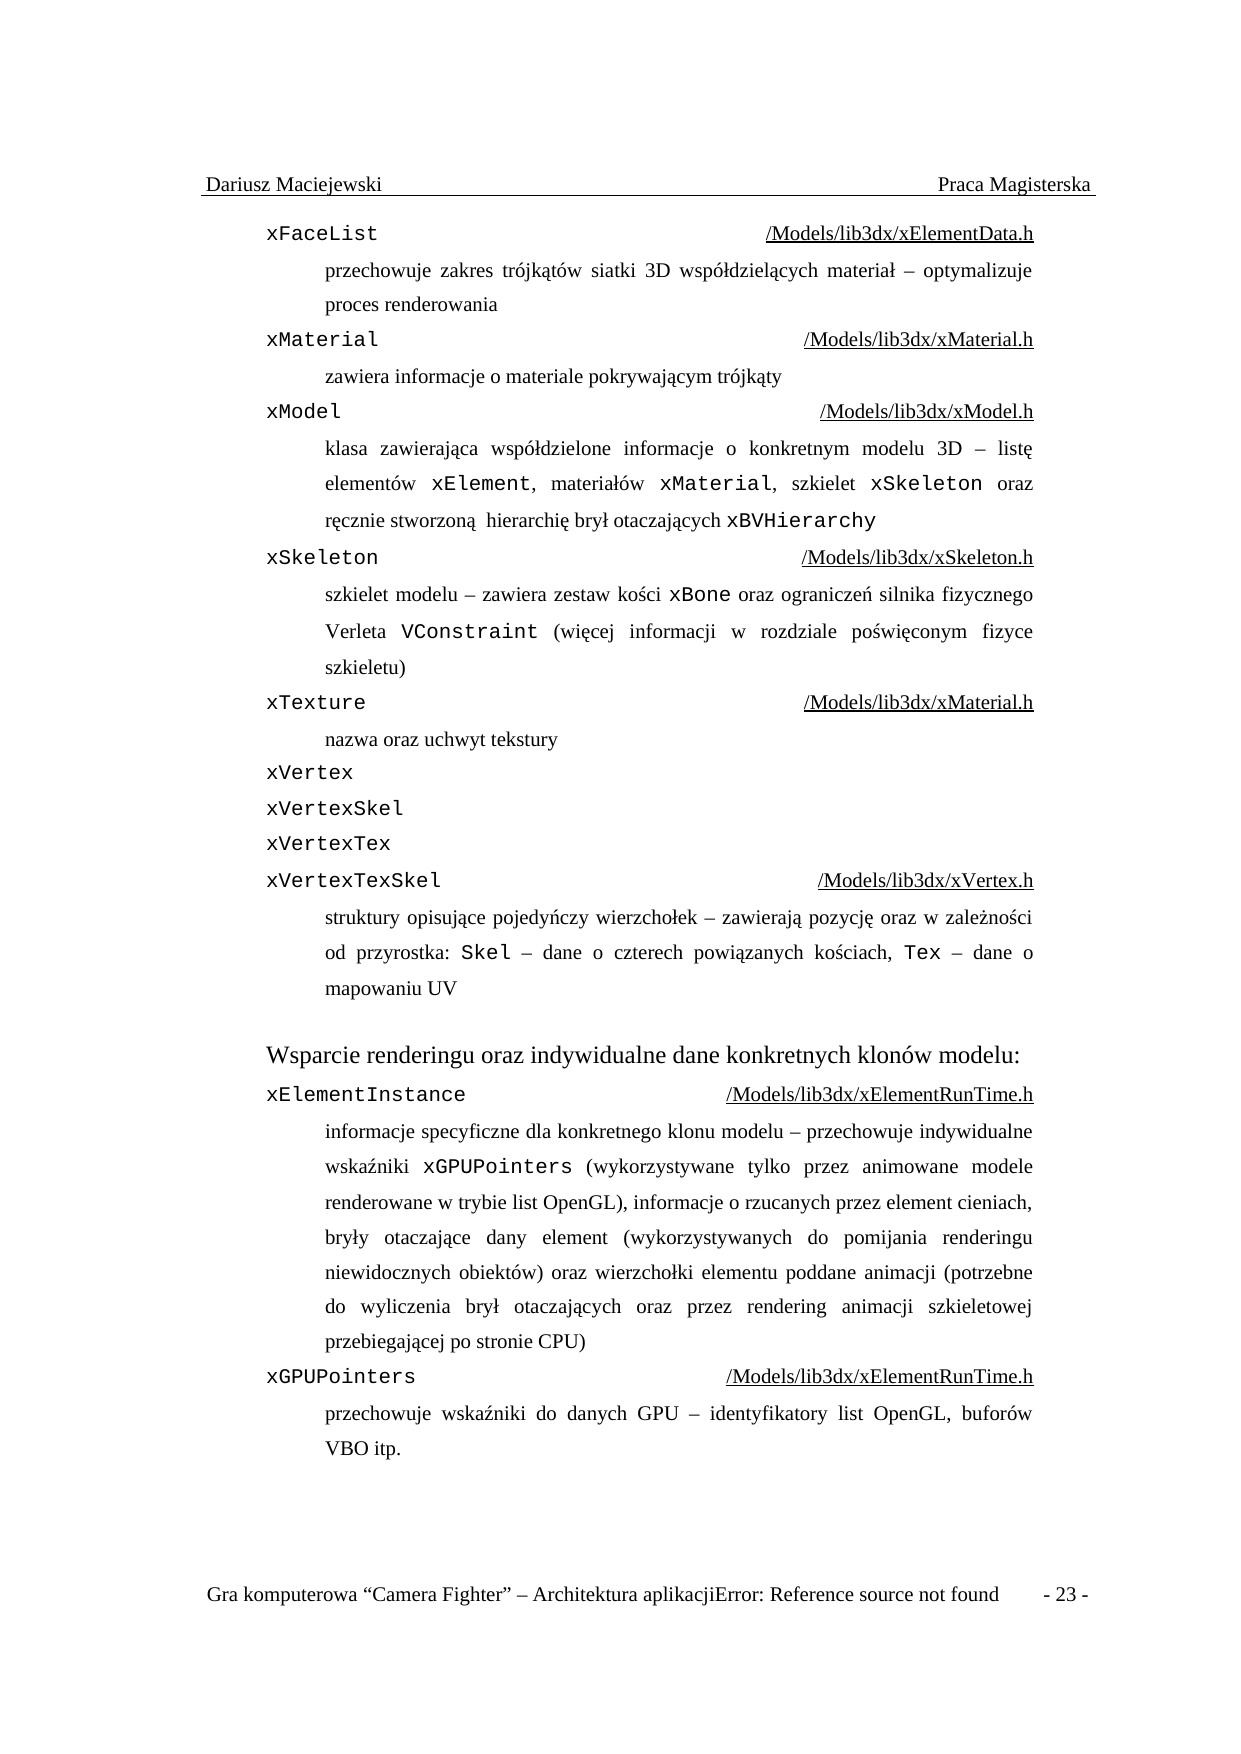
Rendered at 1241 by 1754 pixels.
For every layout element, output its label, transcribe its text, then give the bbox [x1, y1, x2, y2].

text xMaterial /Models/lib3dx/xMaterial.h [266, 328, 1033, 353]
text zawiera informacje o materiale pokrywającym trójkąty [325, 365, 1033, 388]
text Wsparcie renderingu oraz indywidualne dane konkretnych klonów modelu: [207, 1041, 1092, 1069]
text szkielet modelu – zawiera zestaw kości xBone oraz ograniczeń silnika fizycznego Verleta VConstraint (więcej informacji w rozdziale poświęconym fizyce szkieletu) [325, 583, 1033, 679]
text xVertexSkel [266, 798, 1033, 821]
text xTexture /Models/lib3dx/xMaterial.h [266, 691, 1033, 715]
text struktury opisujące pojedyńczy wierzchołek – zawierają pozycję oraz w zależności od przyrostka: Skel – dane o czterech powiązanych kościach, Tex – dane o mapowaniu UV [325, 906, 1033, 1000]
text przechowuje wskaźniki do danych GPU – identyfikatory list OpenGL, buforów VBO itp. [325, 1402, 1033, 1460]
text informacje specyficzne dla konkretnego klonu modelu – przechowuje indywidualne wskaźniki xGPUPointers (wykorzystywane tylko przez animowane modele renderowane w trybie list OpenGL), informacje o rzucanych przez element cieniach, bryły otaczające dany element (wykorzystywanych do pomijania renderingu niewidocznych obiektów) oraz wierzchołki elementu poddane animacji (potrzebne do wyliczenia brył otaczających oraz przez rendering animacji szkieletowej przebiegającej po stronie CPU) [325, 1120, 1033, 1353]
text xVertex [266, 762, 1033, 786]
text xGPUPointers /Models/lib3dx/xElementRunTime.h [266, 1365, 1033, 1389]
text xModel /Models/lib3dx/xModel.h [266, 400, 1033, 425]
text przechowuje zakres trójkątów siatki 3D współdzielących materiał – optymalizuje proces renderowania [325, 259, 1033, 316]
text xFaceList /Models/lib3dx/xElementData.h [266, 221, 1033, 246]
text xVertexTex [266, 833, 1033, 857]
text klasa zawierająca współdzielone informacje o konkretnym modelu 3D – listę elementów xElement, materiałów xMaterial, szkielet xSkeleton oraz ręcznie stworzoną hierarchię brył otaczających xBVHierarchy [325, 437, 1033, 533]
text xSkeleton /Models/lib3dx/xSkeleton.h [266, 546, 1033, 571]
text xElementInstance /Models/lib3dx/xElementRunTime.h [266, 1083, 1033, 1108]
text xVertexTexSkel /Models/lib3dx/xVertex.h [266, 869, 1033, 893]
text nazwa oraz uchwyt tekstury [325, 728, 1033, 751]
